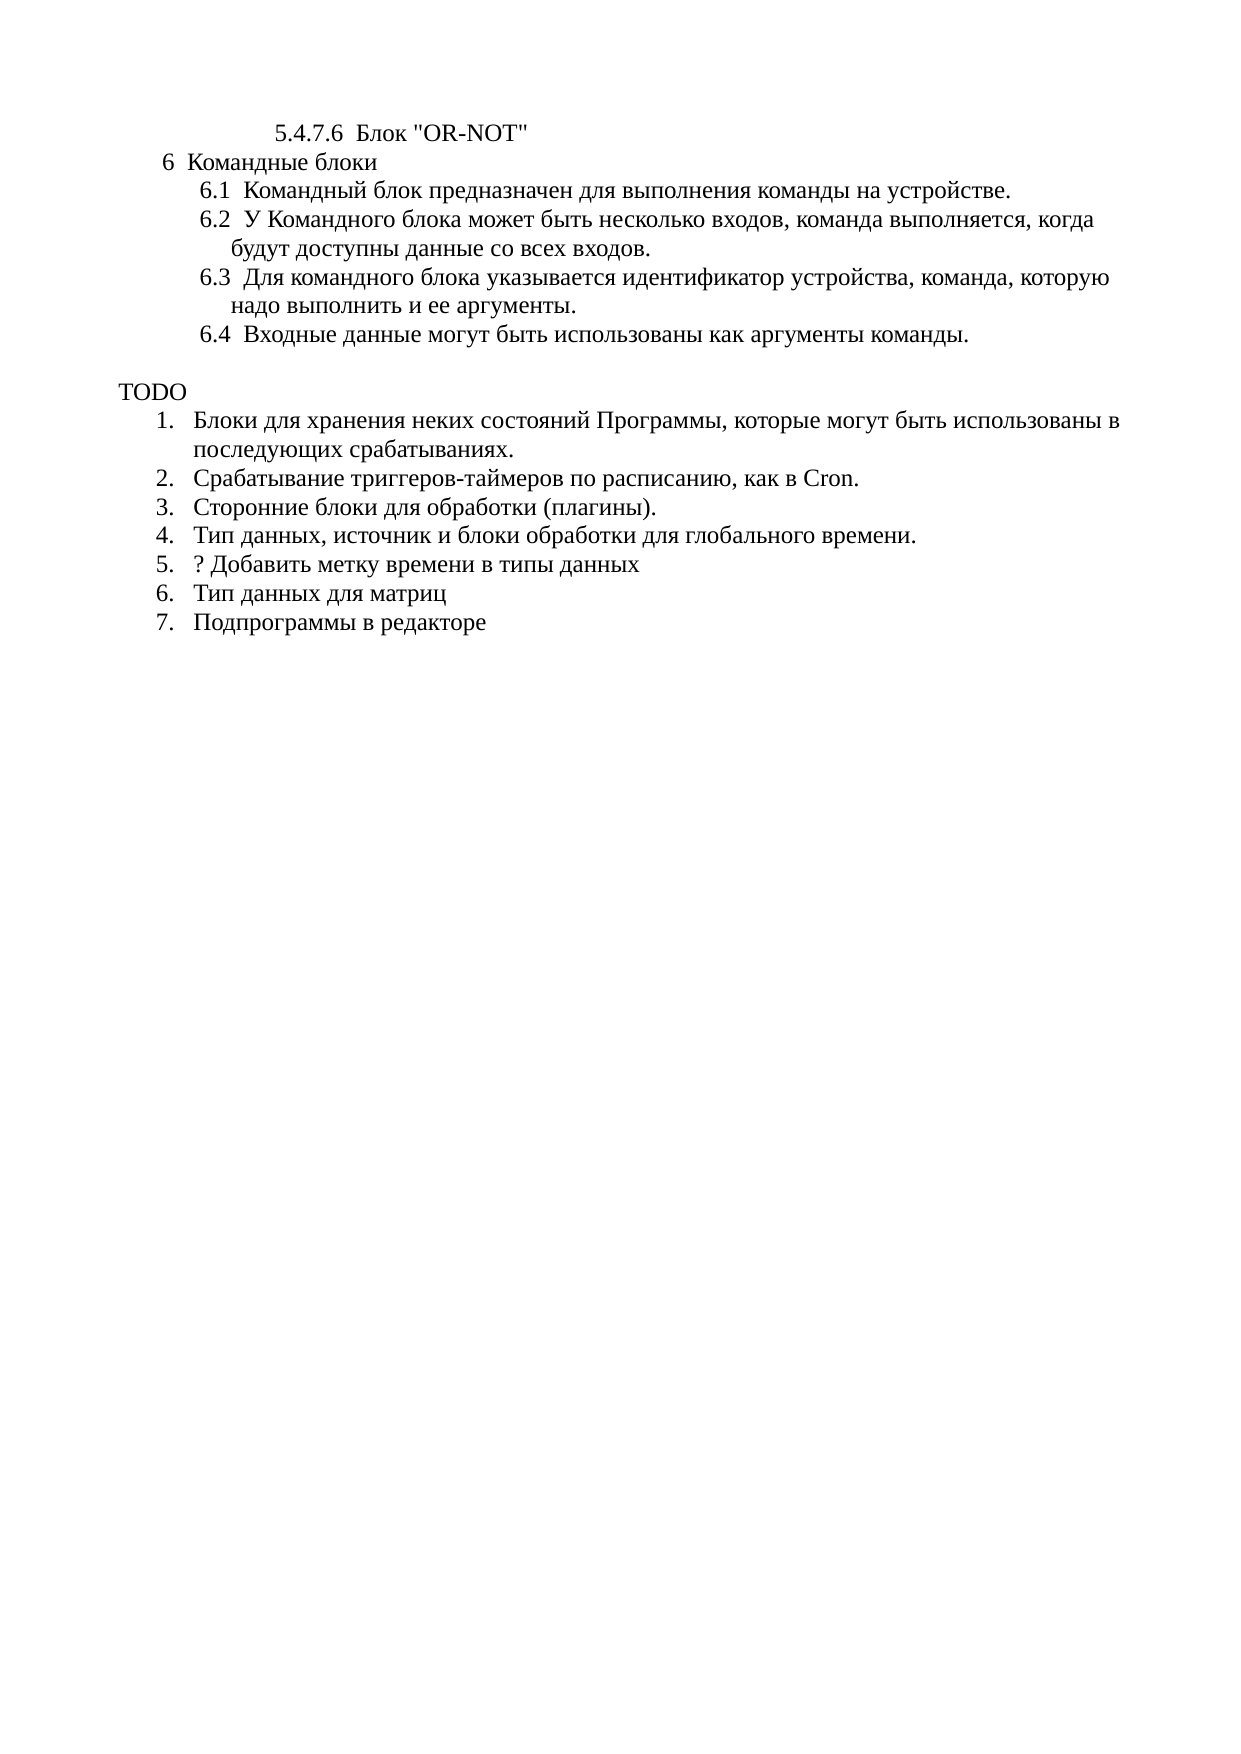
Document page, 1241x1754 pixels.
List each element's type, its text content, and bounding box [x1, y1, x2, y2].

list Подпрограммы в редакторе [156, 607, 1122, 636]
list У Командного блока может быть несколько входов, команда выполняется, когда будут доступны данные со всех входов. [193, 204, 1122, 262]
list Для командного блока указывается идентификатор устройства, команда, которую надо выполнить и ее аргументы. [193, 262, 1122, 319]
list Блоки для хранения неких состояний Программы, которые могут быть использованы в последующих срабатываниях. [156, 406, 1122, 463]
list Командные блоки [156, 147, 1122, 176]
list Срабатывание триггеров-таймеров по расписанию, как в Cron. [156, 463, 1122, 492]
list Входные данные могут быть использованы как аргументы команды. [193, 319, 1122, 348]
text TODO [118, 377, 1122, 406]
list Командный блок предназначен для выполнения команды на устройстве. [193, 176, 1122, 204]
list Тип данных для матриц [156, 578, 1122, 607]
list Блок "OR-NOT" [268, 118, 1122, 147]
list Сторонние блоки для обработки (плагины). [156, 492, 1122, 521]
list Тип данных, источник и блоки обработки для глобального времени. [156, 521, 1122, 549]
list ? Добавить метку времени в типы данных [156, 549, 1122, 578]
